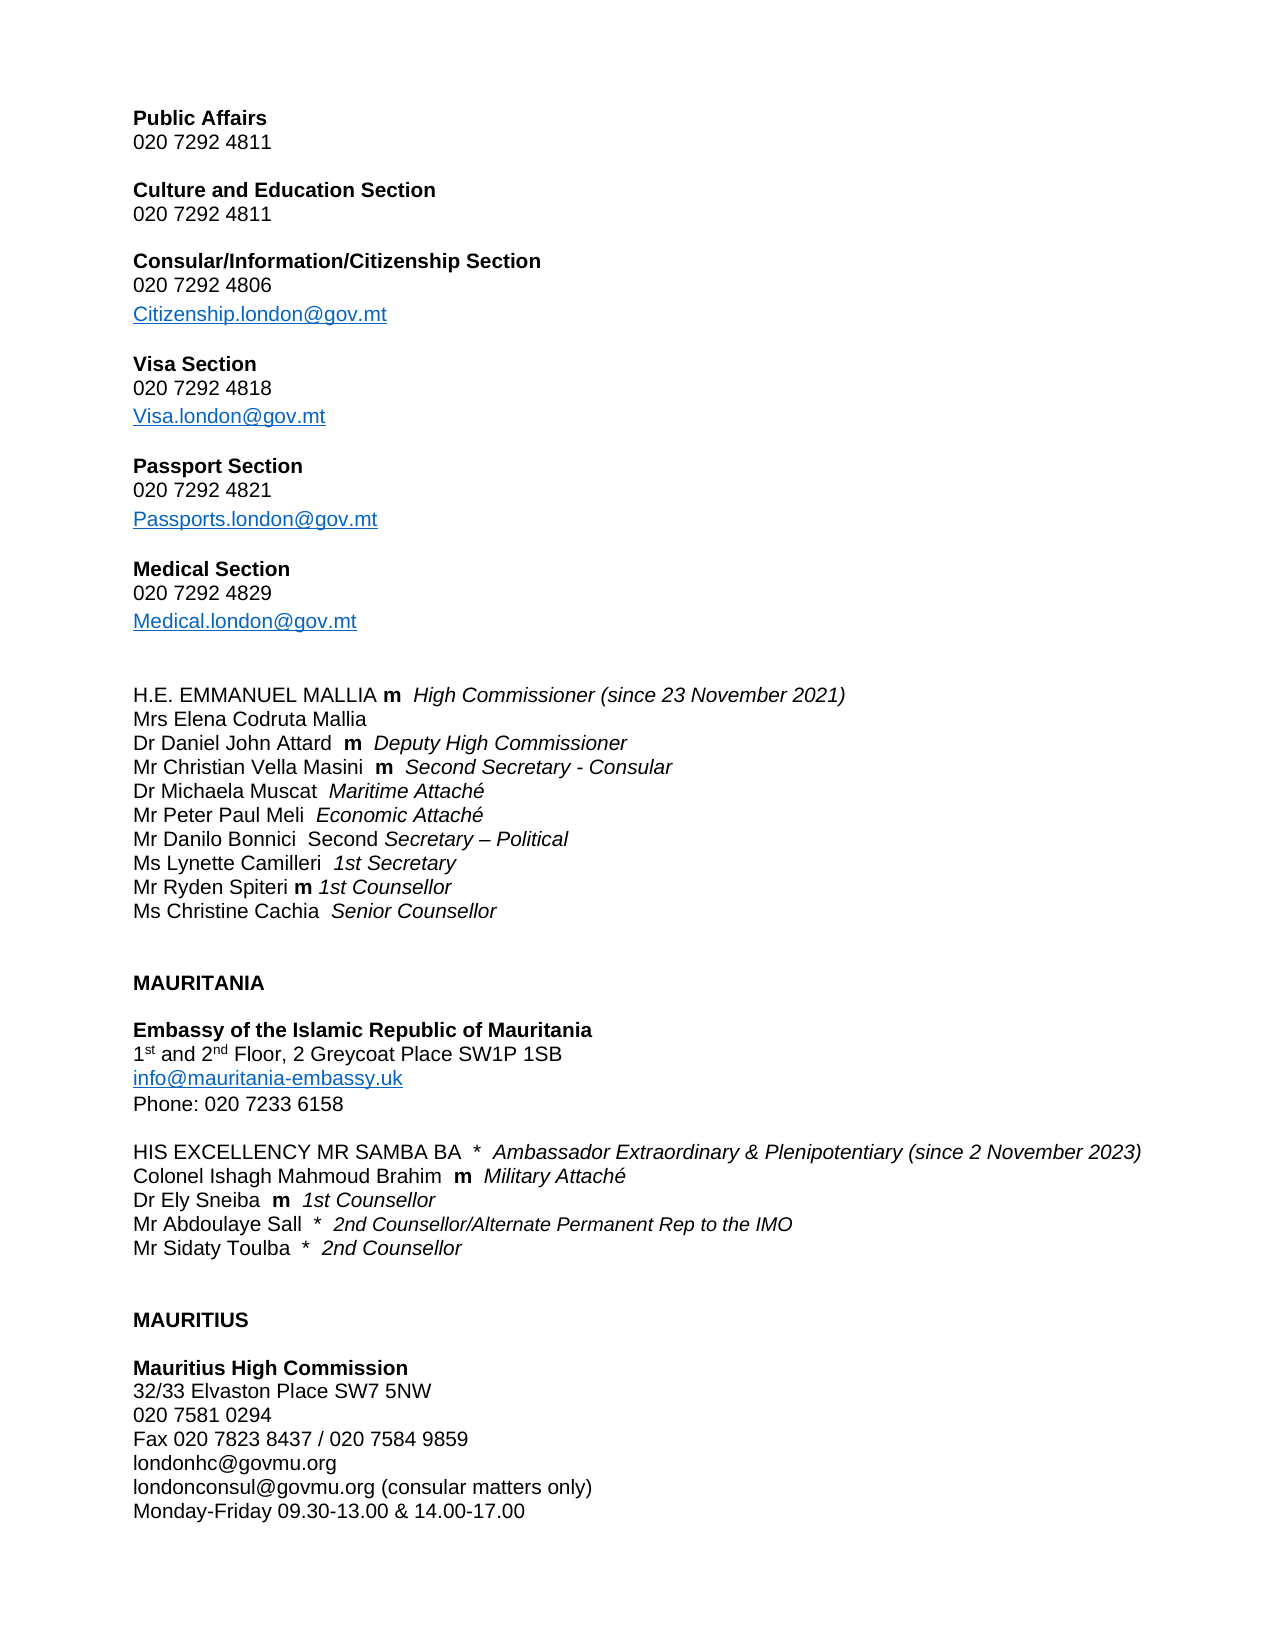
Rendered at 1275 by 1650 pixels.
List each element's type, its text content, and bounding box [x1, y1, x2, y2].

text Embassy of the Islamic Republic of Mauritania [133, 1018, 1181, 1042]
text Mr Ryden Spiteri m 1st Counsellor [133, 874, 1181, 898]
text Dr Ely Sneiba m 1st Counsellor [133, 1188, 1181, 1212]
text Mrs Elena Codruta Mallia [133, 707, 1181, 731]
text MAURITIUS [133, 1307, 1181, 1331]
text Culture and Education Section [133, 177, 1181, 201]
text 32/33 Elvaston Place SW7 5NW [133, 1379, 1181, 1403]
text Mr Christian Vella Masini m Second Secretary - Consular [133, 755, 1181, 779]
text Dr Michaela Muscat Maritime Attaché [133, 779, 1181, 803]
text 020 7581 0294 [133, 1403, 1181, 1427]
text Citizenship.london@gov.mt [133, 297, 1181, 328]
text HIS EXCELLENCY MR SAMBA BA * Ambassador Extraordinary & Plenipotentiary (since 2 November 2023) [133, 1140, 1181, 1164]
text 020 7292 4811 [133, 129, 1181, 153]
text Colonel Ishagh Mahmoud Brahim m Military Attaché [133, 1164, 1181, 1188]
text Ms Lynette Camilleri 1st Secretary [133, 851, 1181, 874]
text 020 7292 4811 [133, 201, 1181, 225]
text londonhc@govmu.org [133, 1451, 1181, 1475]
text Medical.london@gov.mt [133, 604, 1181, 635]
text Phone: 020 7233 6158 [133, 1092, 1181, 1116]
text Mauritius High Commission [133, 1355, 1181, 1379]
text Mr Danilo Bonnici Second Secretary – Political [133, 827, 1181, 851]
text Mr Abdoulaye Sall * 2nd Counsellor/Alternate Permanent Rep to the IMO [133, 1212, 1181, 1236]
text Fax 020 7823 8437 / 020 7584 9859 [133, 1427, 1181, 1451]
text 1st and 2nd Floor, 2 Greycoat Place SW1P 1SB [133, 1042, 1181, 1066]
text Mr Peter Paul Meli Economic Attaché [133, 803, 1181, 827]
text Mr Sidaty Toulba * 2nd Counsellor [133, 1236, 1181, 1259]
text MAURITANIA [133, 970, 1181, 994]
text 020 7292 4818 [133, 376, 1181, 399]
text Visa.london@gov.mt [133, 399, 1181, 430]
text Monday-Friday 09.30-13.00 & 14.00-17.00 [133, 1499, 1181, 1523]
text Passport Section [133, 454, 1181, 478]
text Ms Christine Cachia Senior Counsellor [133, 898, 1181, 922]
text Passports.london@gov.mt [133, 502, 1181, 532]
text Medical Section [133, 556, 1181, 580]
text Dr Daniel John Attard m Deputy High Commissioner [133, 731, 1181, 755]
text londonconsul@govmu.org (consular matters only) [133, 1475, 1181, 1499]
text 020 7292 4829 [133, 580, 1181, 604]
text 020 7292 4806 [133, 273, 1181, 297]
text H.E. EMMANUEL MALLIA m High Commissioner (since 23 November 2021) [133, 683, 1181, 707]
text info@mauritania-embassy.uk [133, 1066, 1181, 1090]
text Visa Section [133, 352, 1181, 376]
text Public Affairs [133, 106, 1181, 129]
text 020 7292 4821 [133, 478, 1181, 502]
text Consular/Information/Citizenship Section [133, 249, 1181, 273]
